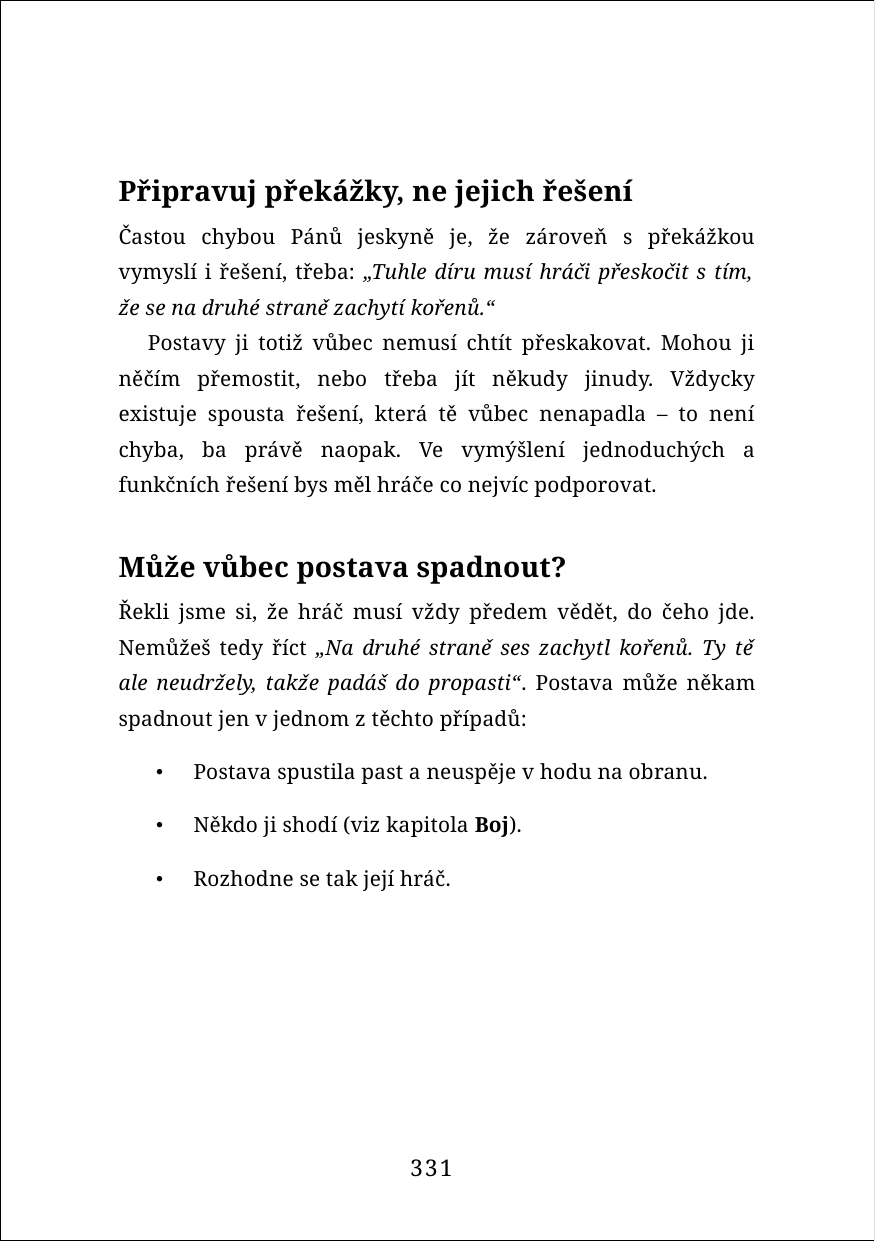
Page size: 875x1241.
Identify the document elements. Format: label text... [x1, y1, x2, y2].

list Postava spustila past a neuspěje v hodu na obranu. [156, 757, 756, 786]
text Řekli jsme si, že hráč musí vždy předem vědět, do čeho jde. Nemůžeš tedy říct „Na druhé straně ses zachytl kořenů. Ty tě ale neudržely, takže padáš do propasti“. Postava může někam spadnout jen v jednom z těchto případů: [118, 597, 756, 732]
subtitle Připravuj překážky, ne jejich řešení [118, 172, 756, 210]
subtitle Může vůbec postava spadnout? [118, 547, 756, 586]
list Někdo ji shodí (viz kapitola Boj). [156, 811, 756, 839]
list Rozhodne se tak její hráč. [156, 864, 756, 892]
text Častou chybou Pánů jeskyně je, že zároveň s překážkou vymyslí i řešení, třeba: „Tuhle díru musí hráči přeskočit s tím, že se na druhé straně zachytí kořenů.“ Postavy ji totiž vůbec nemusí chtít přeskakovat. Mohou ji něčím přemostit, nebo třeba jít někudy jinudy. Vždycky existuje spousta řešení, která tě vůbec nenapadla – to není chyba, ba právě naopak. Ve vymýšlení jednoduchých a funkčních řešení bys měl hráče co nejvíc podporovat. [118, 222, 756, 499]
